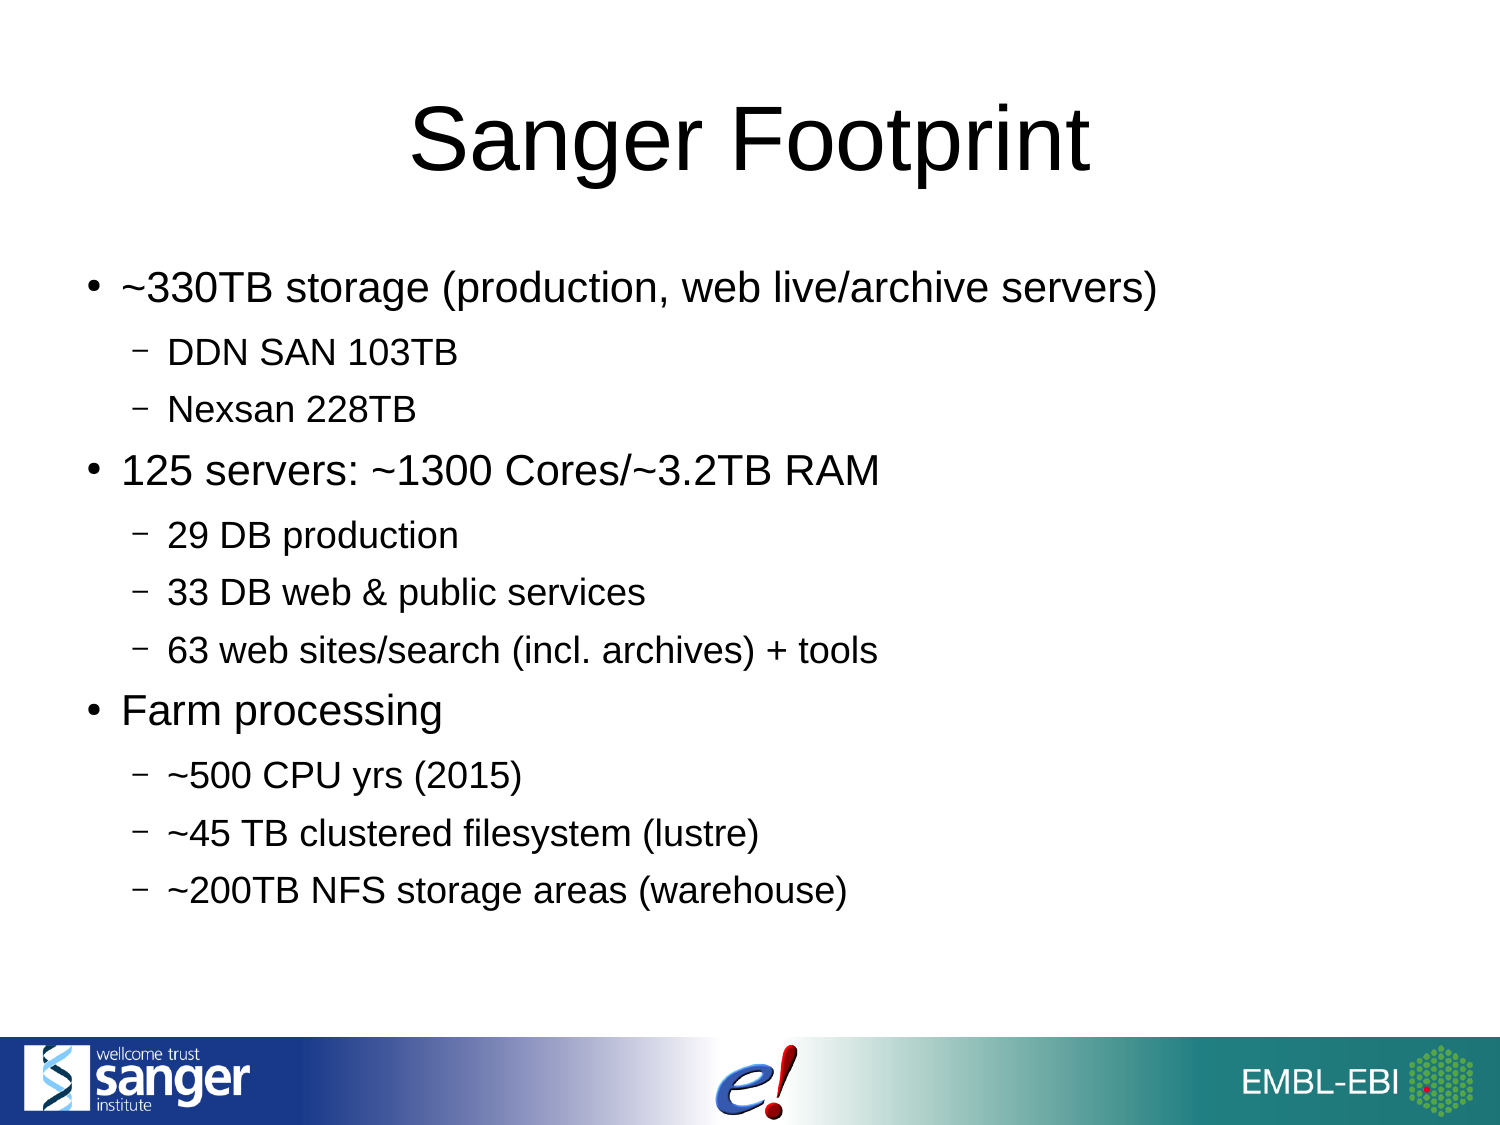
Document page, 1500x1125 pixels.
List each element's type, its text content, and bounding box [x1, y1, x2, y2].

picture [0, 1037, 1500, 1125]
list ~330TB storage (production, web live/archive servers) DDN SAN 103TB Nexsan 228TB 125 servers: ~1300 Cores/~3.2TB RAM 29 DB production 33 DB web & public services 63 web sites/search (incl. archives) + tools Farm processing ~500 CPU yrs (2015) ~45 TB clustered filesystem (lustre) ~200TB NFS storage areas (warehouse) [75, 263, 1395, 916]
title Sanger Footprint [75, 44, 1425, 233]
